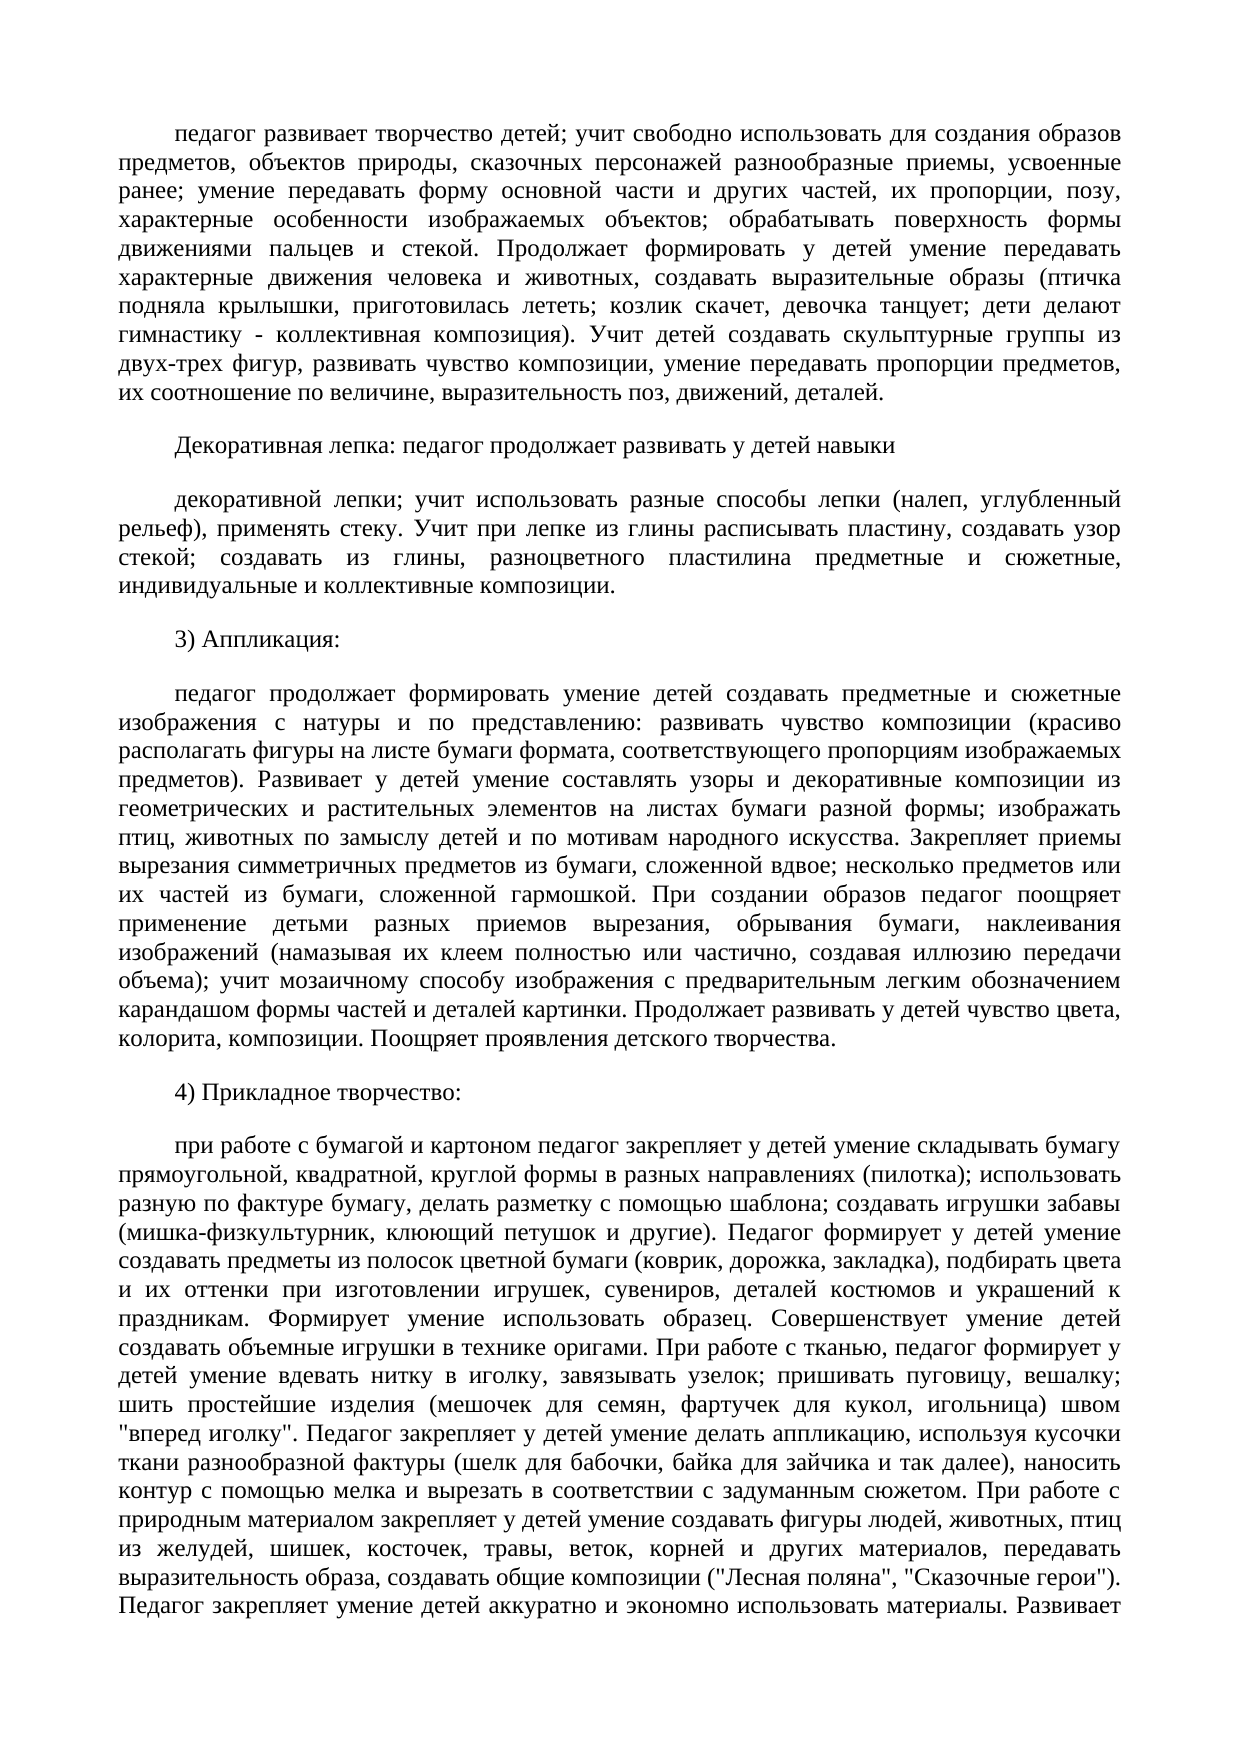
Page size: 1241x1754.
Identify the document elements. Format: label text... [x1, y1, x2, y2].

text при работе с бумагой и картоном педагог закрепляет у детей умение складывать бумагу прямоугольной, квадратной, круглой формы в разных направлениях (пилотка); использовать разную по фактуре бумагу, делать разметку с помощью шаблона; создавать игрушки забавы (мишка-физкультурник, клюющий петушок и другие). Педагог формирует у детей умение создавать предметы из полосок цветной бумаги (коврик, дорожка, закладка), подбирать цвета и их оттенки при изготовлении игрушек, сувениров, деталей костюмов и украшений к праздникам. Формирует умение использовать образец. Совершенствует умение детей создавать объемные игрушки в технике оригами. При работе с тканью, педагог формирует у детей умение вдевать нитку в иголку, завязывать узелок; пришивать пуговицу, вешалку; шить простейшие изделия (мешочек для семян, фартучек для кукол, игольница) швом "вперед иголку". Педагог закрепляет у детей умение делать аппликацию, используя кусочки ткани разнообразной фактуры (шелк для бабочки, байка для зайчика и так далее), наносить контур с помощью мелка и вырезать в соответствии с задуманным сюжетом. При работе с природным материалом закрепляет у детей умение создавать фигуры людей, животных, птиц из желудей, шишек, косточек, травы, веток, корней и других материалов, передавать выразительность образа, создавать общие композиции ("Лесная поляна", "Сказочные герои"). Педагог закрепляет умение детей аккуратно и экономно использовать материалы. Развивает [118, 1131, 1122, 1619]
text декоративной лепки; учит использовать разные способы лепки (налеп, углубленный рельеф), применять стеку. Учит при лепке из глины расписывать пластину, создавать узор стекой; создавать из глины, разноцветного пластилина предметные и сюжетные, индивидуальные и коллективные композиции. [118, 484, 1122, 599]
text Декоративная лепка: педагог продолжает развивать у детей навыки [118, 431, 1122, 459]
text педагог продолжает формировать умение детей создавать предметные и сюжетные изображения с натуры и по представлению: развивать чувство композиции (красиво располагать фигуры на листе бумаги формата, соответствующего пропорциям изображаемых предметов). Развивает у детей умение составлять узоры и декоративные композиции из геометрических и растительных элементов на листах бумаги разной формы; изображать птиц, животных по замыслу детей и по мотивам народного искусства. Закрепляет приемы вырезания симметричных предметов из бумаги, сложенной вдвое; несколько предметов или их частей из бумаги, сложенной гармошкой. При создании образов педагог поощряет применение детьми разных приемов вырезания, обрывания бумаги, наклеивания изображений (намазывая их клеем полностью или частично, создавая иллюзию передачи объема); учит мозаичному способу изображения с предварительным легким обозначением карандашом формы частей и деталей картинки. Продолжает развивать у детей чувство цвета, колорита, композиции. Поощряет проявления детского творчества. [118, 678, 1122, 1052]
text 4) Прикладное творчество: [118, 1077, 1122, 1106]
text 3) Аппликация: [118, 624, 1122, 653]
text педагог развивает творчество детей; учит свободно использовать для создания образов предметов, объектов природы, сказочных персонажей разнообразные приемы, усвоенные ранее; умение передавать форму основной части и других частей, их пропорции, позу, характерные особенности изображаемых объектов; обрабатывать поверхность формы движениями пальцев и стекой. Продолжает формировать у детей умение передавать характерные движения человека и животных, создавать выразительные образы (птичка подняла крылышки, приготовилась лететь; козлик скачет, девочка танцует; дети делают гимнастику - коллективная композиция). Учит детей создавать скульптурные группы из двух-трех фигур, развивать чувство композиции, умение передавать пропорции предметов, их соотношение по величине, выразительность поз, движений, деталей. [118, 118, 1122, 406]
